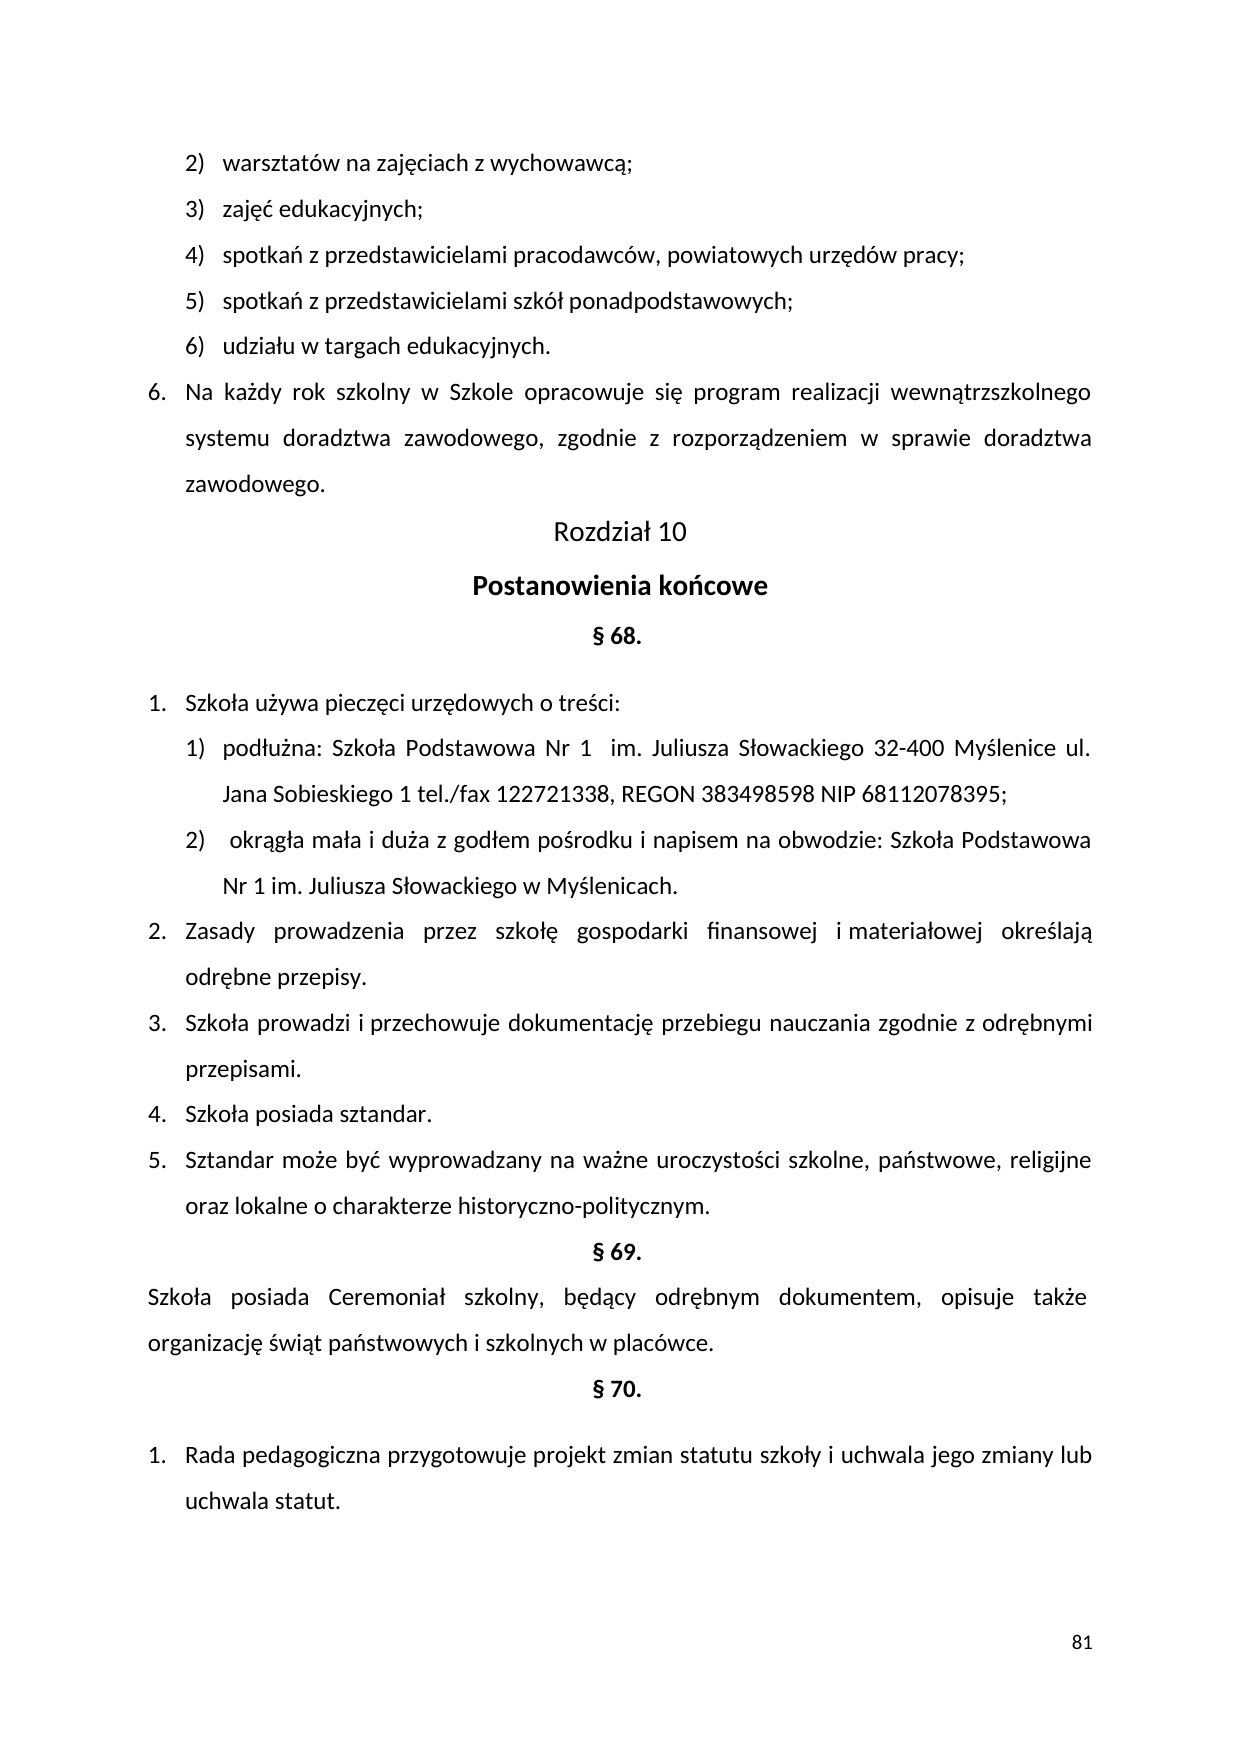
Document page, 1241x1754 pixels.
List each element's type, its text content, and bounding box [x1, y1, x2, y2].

list udziału w targach edukacyjnych. [185, 331, 1093, 361]
list Szkoła prowadzi i przechowuje dokumentację przebiegu nauczania zgodnie z odrębnymi przepisami. [148, 1007, 1093, 1083]
list Szkoła używa pieczęci urzędowych o treści: [148, 687, 1093, 717]
list § 68. [148, 620, 1087, 651]
text Szkoła posiada Ceremoniał szkolny, będący odrębnym dokumentem, opisuje także organizację świąt państwowych i szkolnych w placówce. [148, 1281, 1088, 1358]
list podłużna: Szkoła Podstawowa Nr 1 im. Juliusza Słowackiego 32-400 Myślenice ul. Jana Sobieskiego 1 tel./fax 122721338, REGON 383498598 NIP 68112078395; [185, 733, 1093, 809]
list Rada pedagogiczna przygotowuje projekt zmian statutu szkoły i uchwala jego zmiany lub uchwala statut. [148, 1439, 1093, 1516]
list Sztandar może być wyprowadzany na ważne uroczystości szkolne, państwowe, religijne oraz lokalne o charakterze historyczno-politycznym. [148, 1144, 1093, 1220]
list okrągła mała i duża z godłem pośrodku i napisem na obwodzie: Szkoła Podstawowa Nr 1 im. Juliusza Słowackiego w Myślenicach. [185, 824, 1093, 900]
list Szkoła posiada sztandar. [148, 1098, 1093, 1129]
list spotkań z przedstawicielami szkół ponadpodstawowych; [185, 285, 1093, 315]
list Zasady prowadzenia przez szkołę gospodarki finansowej i materiałowej określają odrębne przepisy. [148, 916, 1093, 992]
list spotkań z przedstawicielami pracodawców, powiatowych urzędów pracy; [185, 239, 1093, 269]
text Rozdział 10 Postanowienia końcowe [148, 513, 1093, 602]
list zajęć edukacyjnych; [185, 193, 1093, 224]
list § 70. [148, 1373, 1087, 1403]
list § 69. [148, 1236, 1087, 1266]
list warsztatów na zajęciach z wychowawcą; [185, 148, 1093, 178]
list Na każdy rok szkolny w Szkole opracowuje się program realizacji wewnątrzszkolnego systemu doradztwa zawodowego, zgodnie z rozporządzeniem w sprawie doradztwa zawodowego. [148, 376, 1093, 498]
